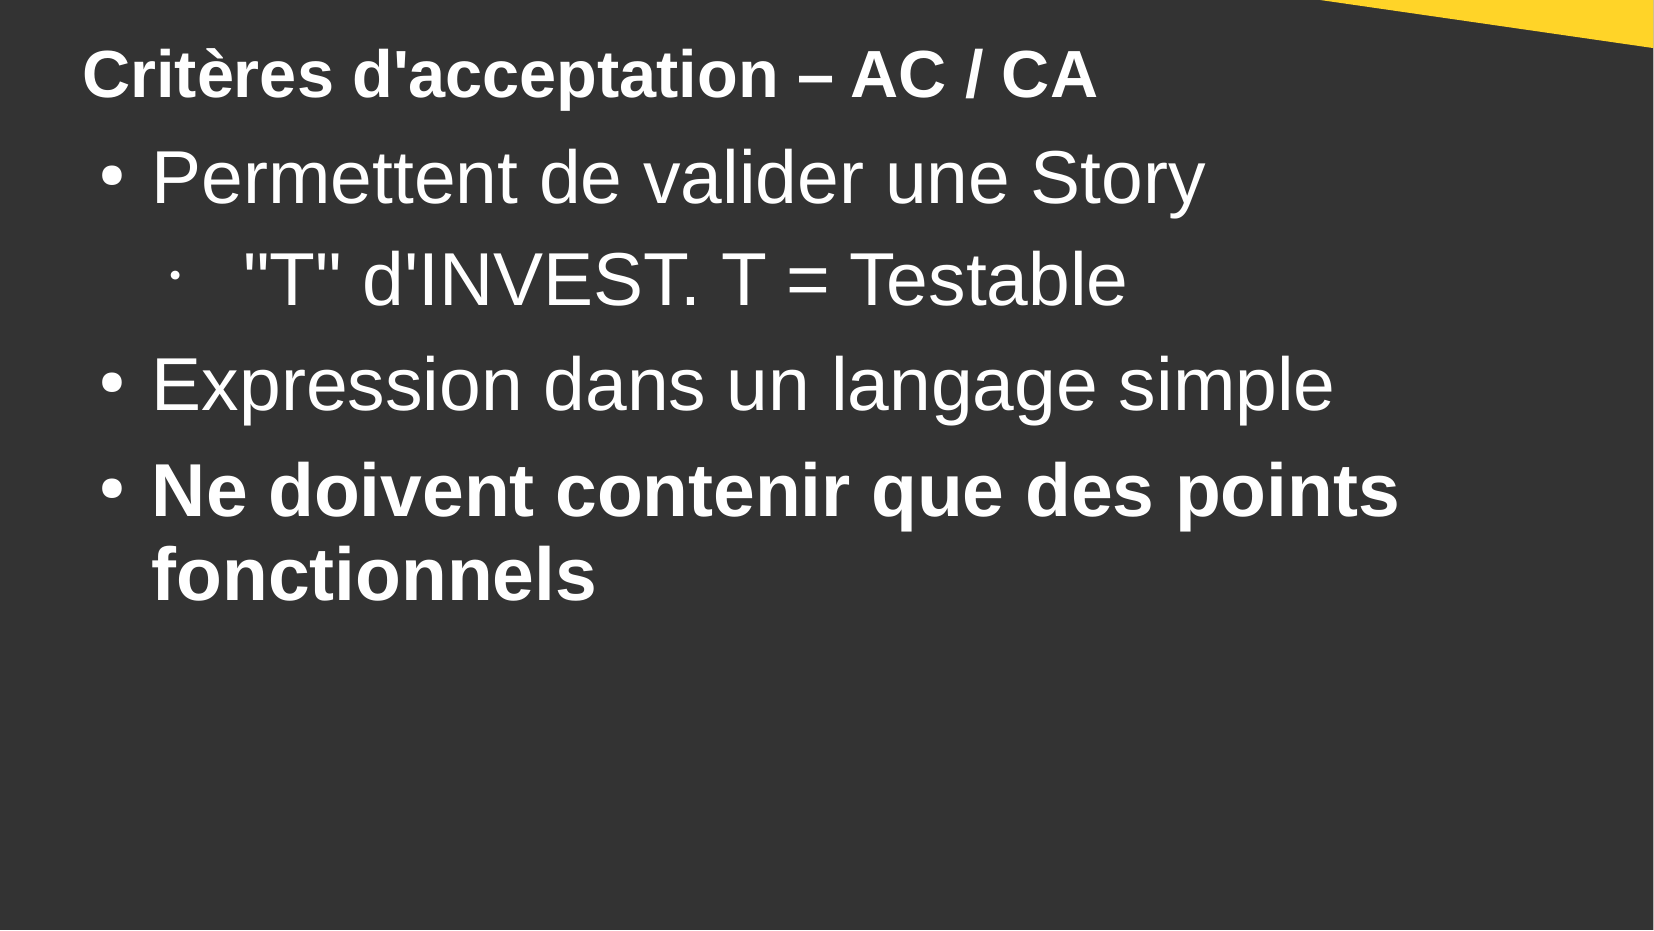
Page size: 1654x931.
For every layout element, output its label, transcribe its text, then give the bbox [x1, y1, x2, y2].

title Critères d'acceptation – AC / CA [82, 37, 1571, 122]
list Permettent de valider une Story "T" d'INVEST. T = Testable Expression dans un langage simple Ne doivent contenir que des points fonctionnels [80, 135, 1620, 777]
text_box [1320, 0, 1654, 49]
